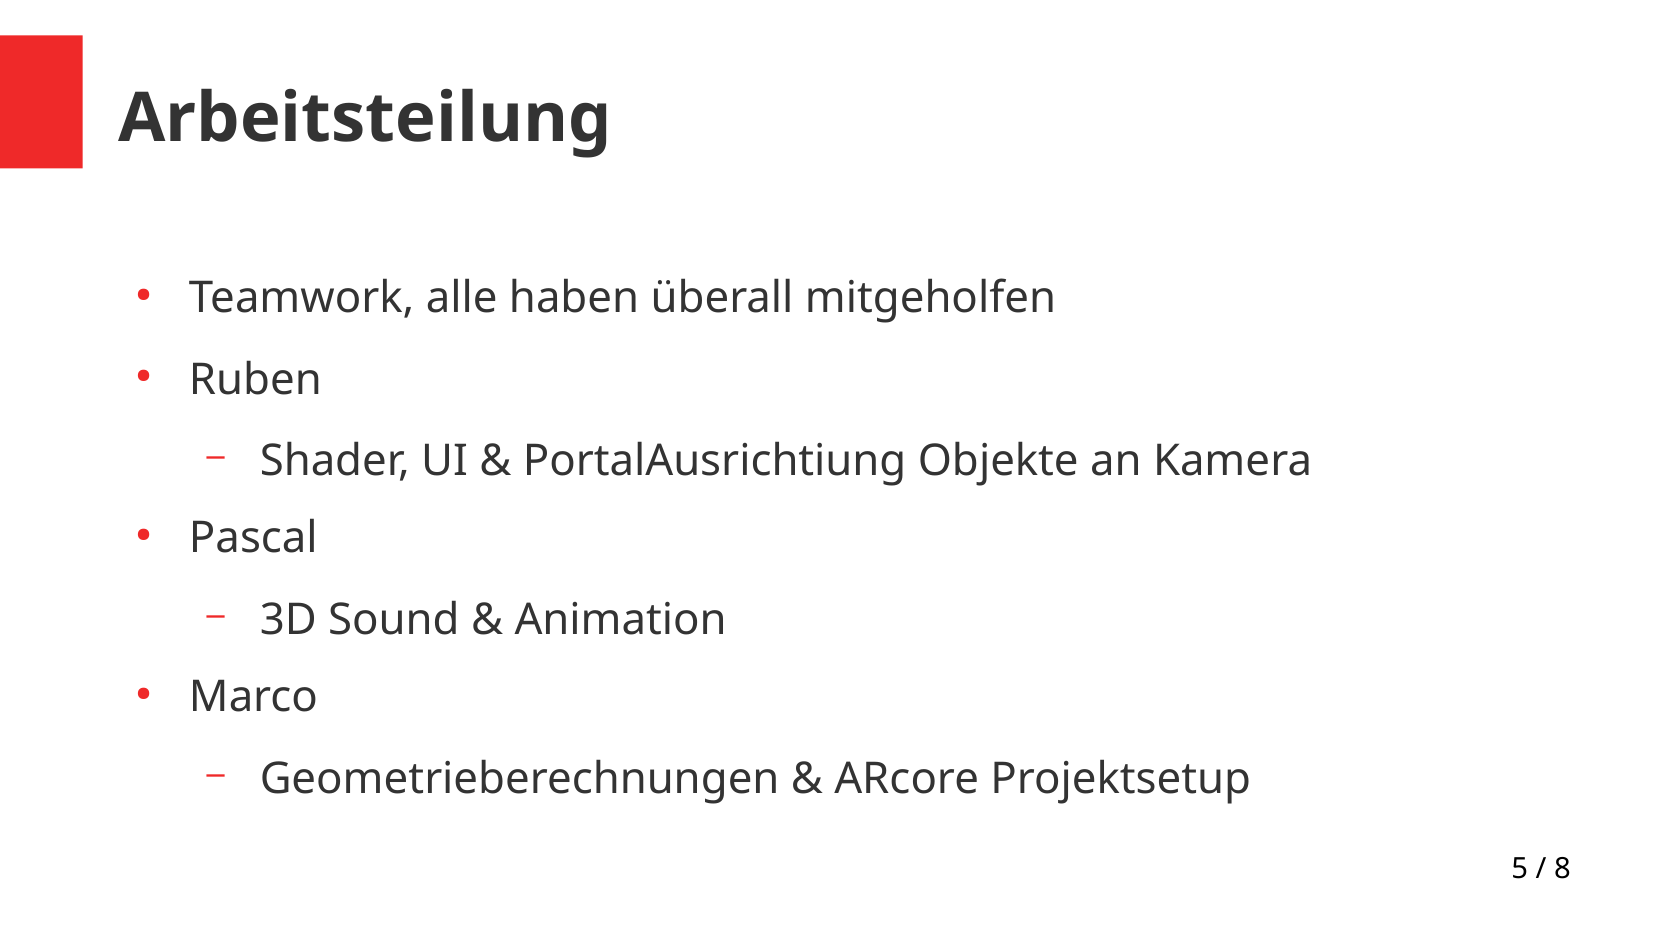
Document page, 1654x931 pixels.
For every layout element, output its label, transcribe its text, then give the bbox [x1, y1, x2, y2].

list Teamwork, alle haben überall mitgeholfen Ruben Shader, UI & PortalAusrichtiung Objekte an Kamera Pascal 3D Sound & Animation Marco Geometrieberechnungen & ARcore Projektsetup [118, 265, 1536, 806]
title Arbeitsteilung [118, 37, 1571, 193]
